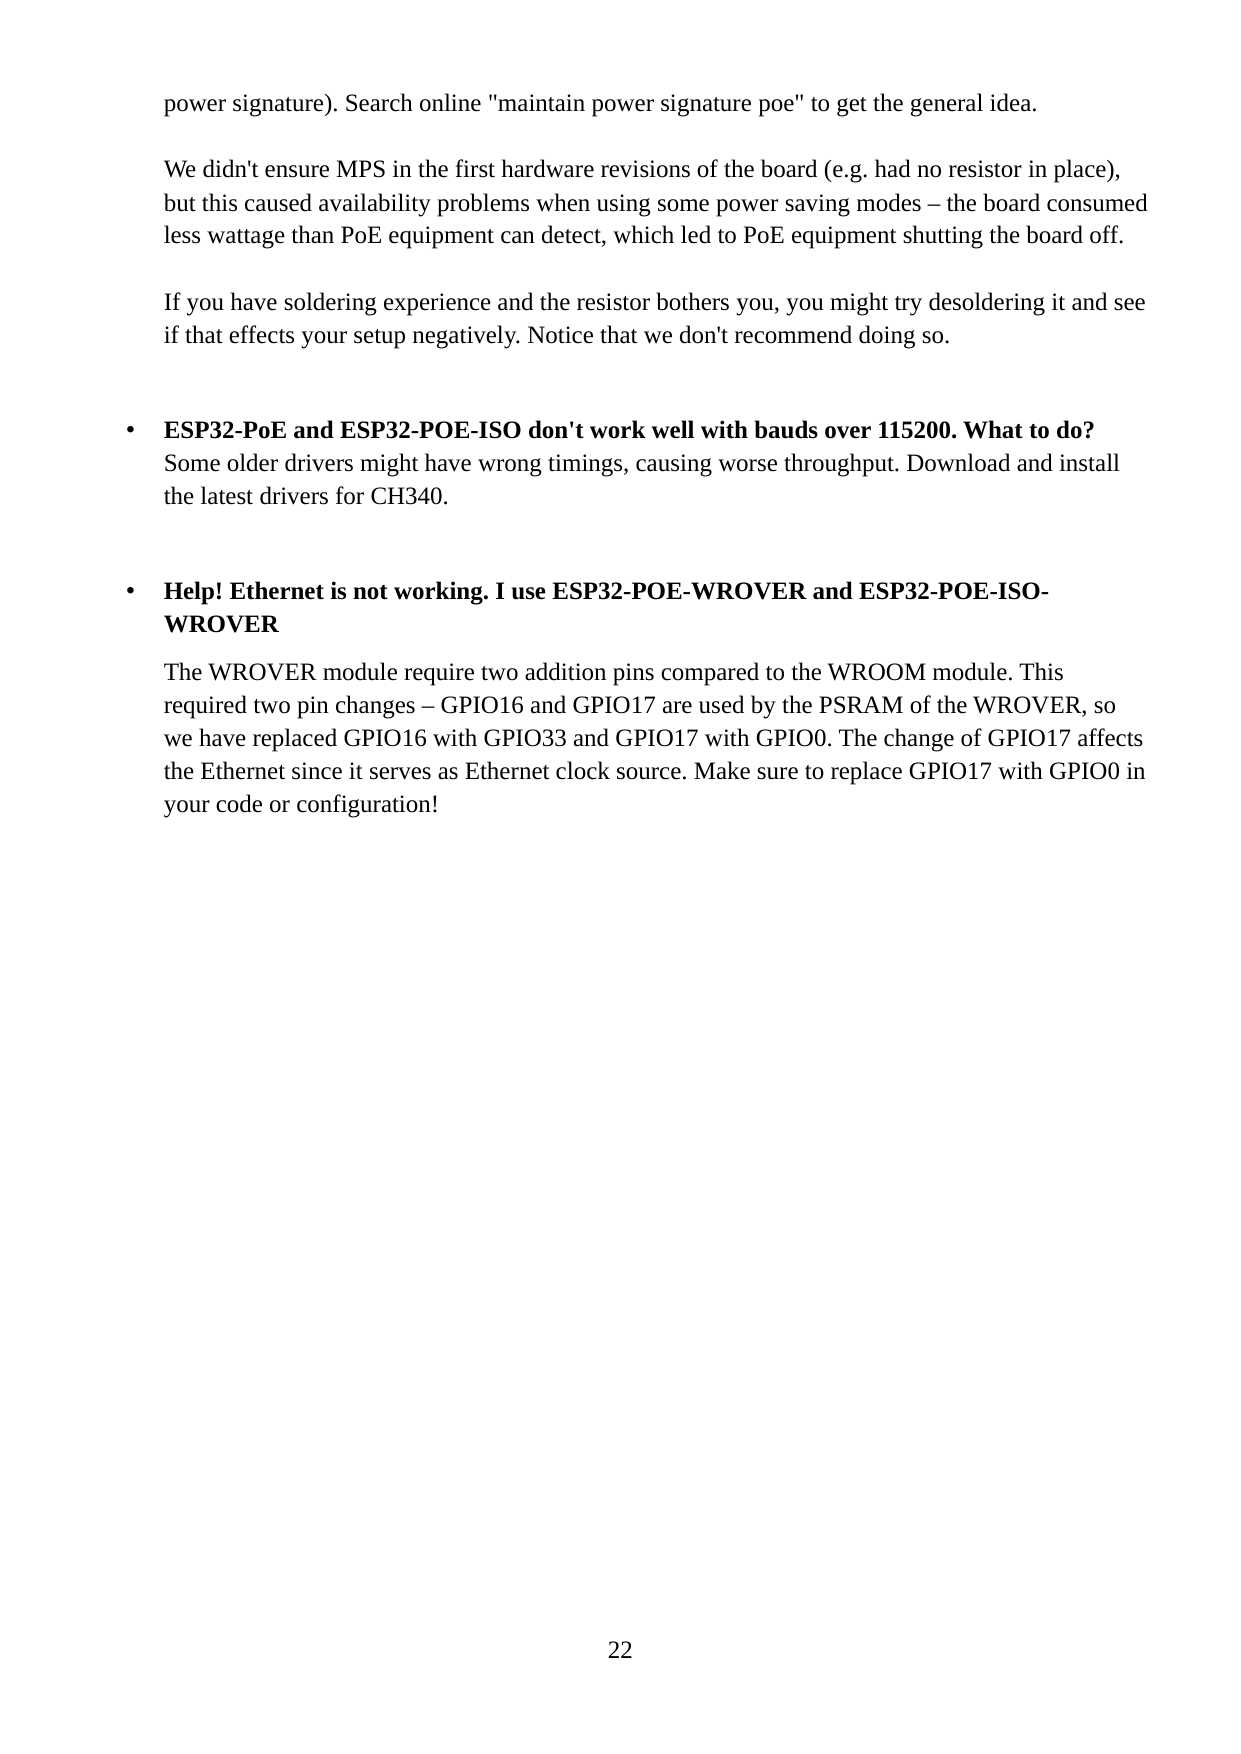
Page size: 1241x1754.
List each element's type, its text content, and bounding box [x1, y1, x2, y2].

list power signature). Search online "maintain power signature poe" to get the general idea. We didn't ensure MPS in the first hardware revisions of the board (e.g. had no resistor in place), but this caused availability problems when using some power saving modes – the board consumed less wattage than PoE equipment can detect, which led to PoE equipment shutting the board off. If you have soldering experience and the resistor bothers you, you might try desoldering it and see if that effects your setup negatively. Notice that we don't recommend doing so. [126, 88, 1152, 348]
list The WROVER module require two addition pins compared to the WROOM module. This required two pin changes – GPIO16 and GPIO17 are used by the PSRAM of the WROVER, so we have replaced GPIO16 with GPIO33 and GPIO17 with GPIO0. The change of GPIO17 affects the Ethernet since it serves as Ethernet clock source. Make sure to replace GPIO17 with GPIO0 in your code or configuration! [126, 657, 1152, 818]
list Help! Ethernet is not working. I use ESP32-POE-WROVER and ESP32-POE-ISO-WROVER [126, 576, 1152, 638]
list ESP32-PoE and ESP32-POE-ISO don't work well with bauds over 115200. What to do? Some older drivers might have wrong timings, causing worse throughput. Download and install the latest drivers for CH340. [126, 415, 1152, 510]
